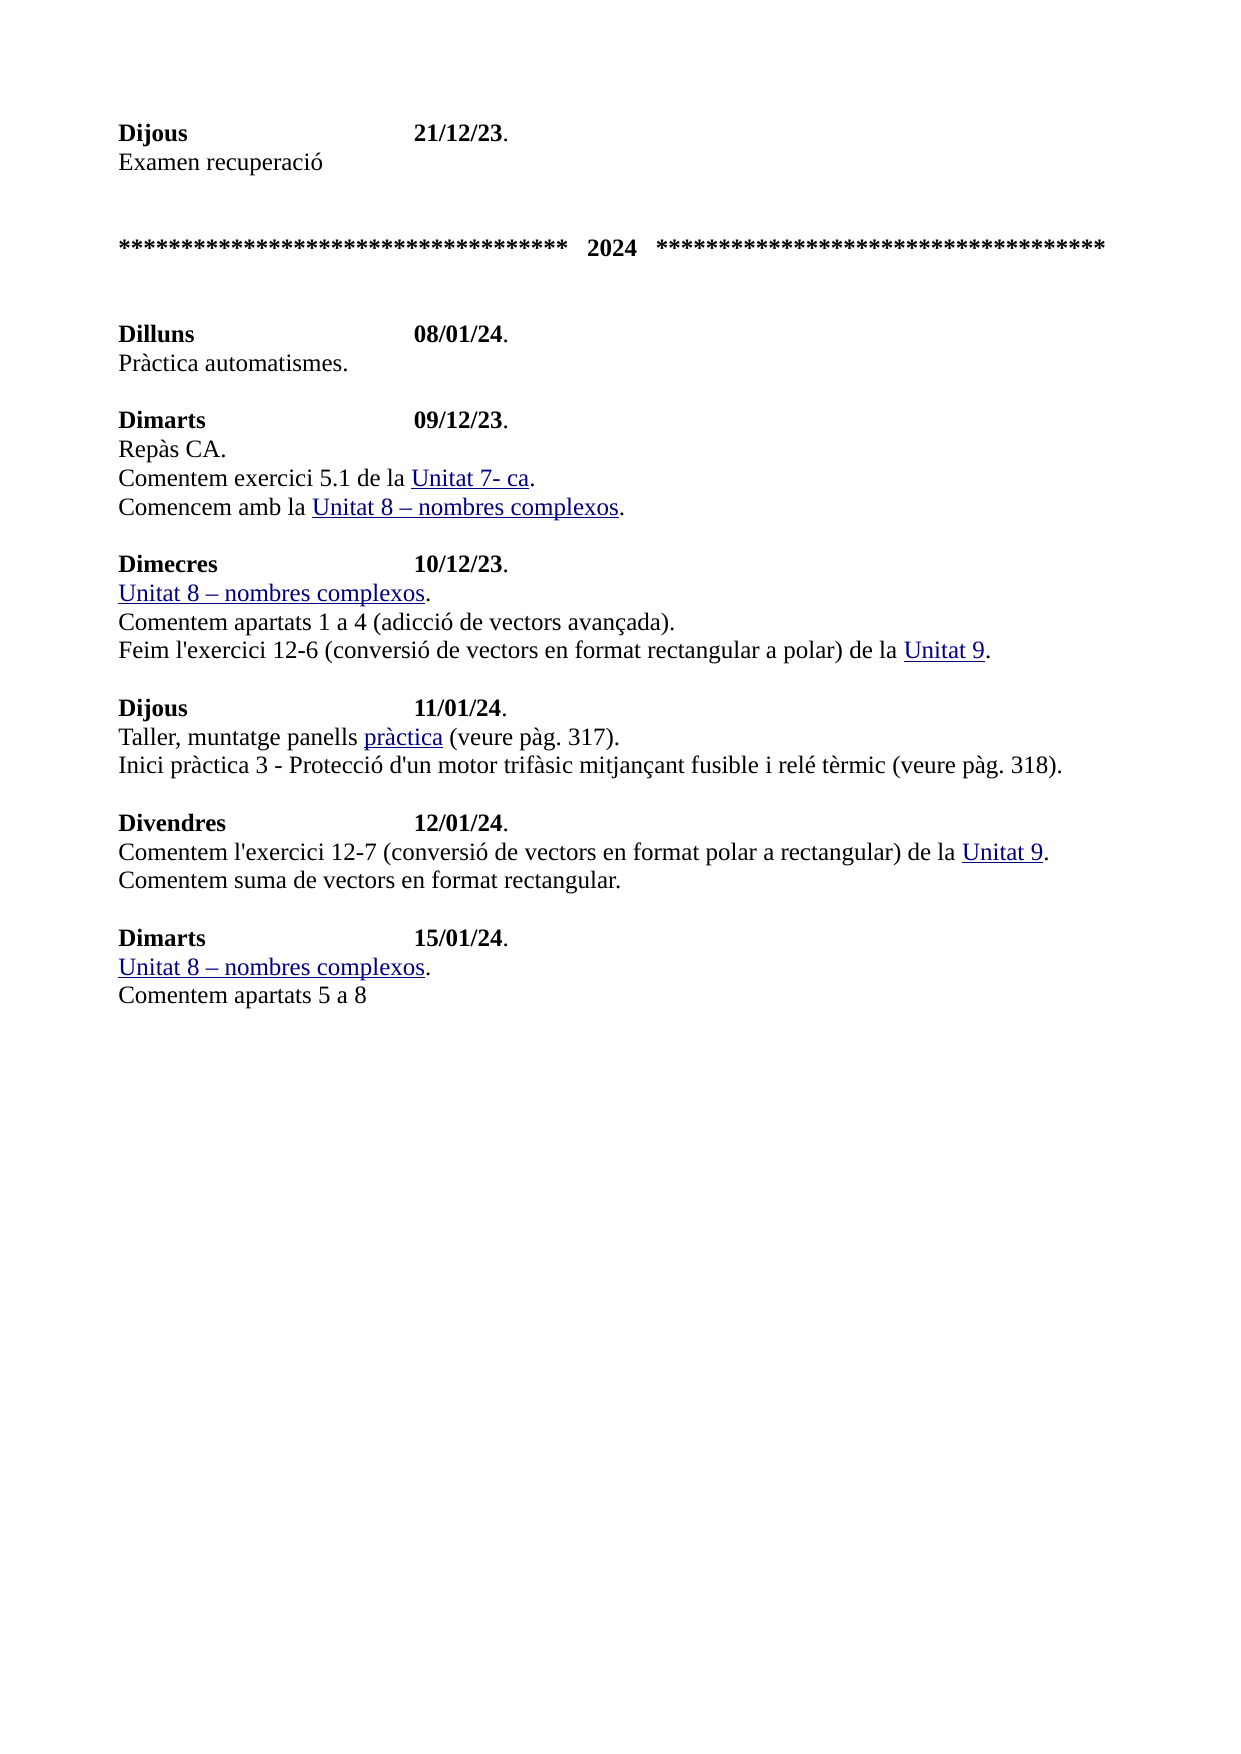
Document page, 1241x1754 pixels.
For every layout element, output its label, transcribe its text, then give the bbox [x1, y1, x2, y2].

text Pràctica automatismes. [118, 348, 1122, 377]
text Comencem amb la Unitat 8 – nombres complexos. [118, 492, 1122, 521]
text Repàs CA. [118, 434, 1122, 463]
text Examen recuperació [118, 147, 1122, 176]
text Divendres 12/01/24. [118, 808, 1122, 837]
text Inici pràctica 3 - Protecció d'un motor trifàsic mitjançant fusible i relé tèrmic (veure pàg. 318). [118, 751, 1122, 779]
text Comentem l'exercici 12-7 (conversió de vectors en format polar a rectangular) de la Unitat 9. [118, 837, 1122, 866]
text Comentem apartats 1 a 4 (adicció de vectors avançada). [118, 607, 1122, 636]
text Dimecres 10/12/23. [118, 549, 1122, 578]
text Feim l'exercici 12-6 (conversió de vectors en format rectangular a polar) de la Unitat 9. [118, 636, 1122, 664]
text Dijous 11/01/24. [118, 693, 1122, 722]
text Taller, muntatge panells pràctica (veure pàg. 317). [118, 722, 1122, 751]
text Dilluns 08/01/24. [118, 319, 1122, 348]
text Dimarts 09/12/23. [118, 406, 1122, 434]
text ************************************ 2024 ************************************ [118, 233, 1122, 262]
text Comentem exercici 5.1 de la Unitat 7- ca. [118, 463, 1122, 492]
text Dijous 21/12/23. [118, 118, 1122, 147]
text Comentem suma de vectors en format rectangular. [118, 866, 1122, 894]
text Dimarts 15/01/24. [118, 923, 1122, 952]
text Unitat 8 – nombres complexos. [118, 578, 1122, 607]
text Unitat 8 – nombres complexos. [118, 952, 1122, 981]
text Comentem apartats 5 a 8 [118, 981, 1122, 1009]
